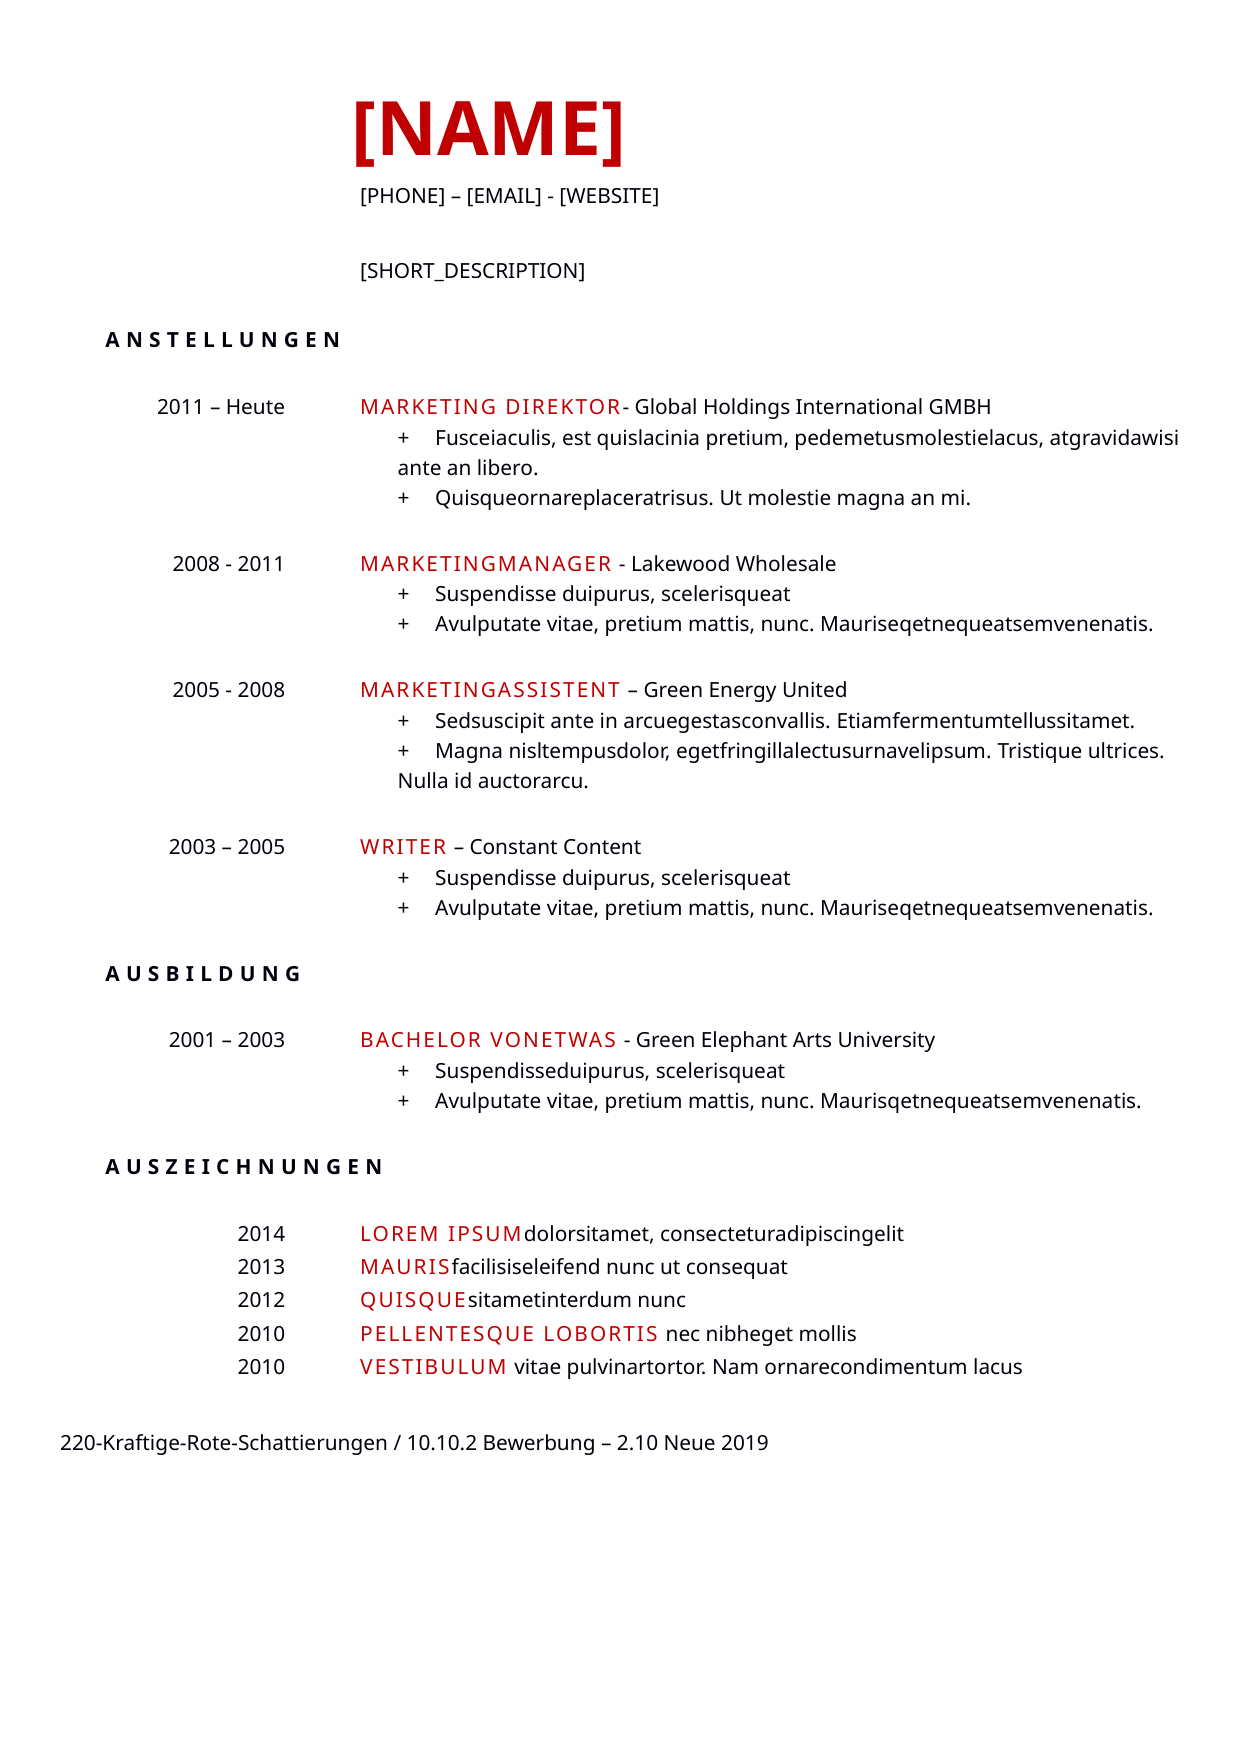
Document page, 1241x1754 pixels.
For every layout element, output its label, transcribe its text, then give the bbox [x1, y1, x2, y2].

list Avulputate vitae, pretium mattis, nunc. Mauriseqetnequeatsemvenenatis. [397, 891, 1180, 921]
list Suspendisse duipurus, scelerisqueat [397, 861, 1180, 891]
text 220-Kraftige-Rote-Schattierungen / 10.10.2 Bewerbung – 2.10 Neue 2019 [60, 1428, 1180, 1457]
text 2012 Quisquesitametinterdum nunc [60, 1281, 1180, 1314]
text [NAME] [60, 75, 1180, 177]
text 2008 - 2011 MARKETINGMANAGER - Lakewood Wholesale [60, 544, 1180, 578]
list Fusceiaculis, est quislacinia pretium, pedemetusmolestielacus, atgravidawisi ante an libero. [397, 421, 1180, 481]
list Avulputate vitae, pretium mattis, nunc. Maurisqetnequeatsemvenenatis. [397, 1084, 1180, 1114]
list Avulputate vitae, pretium mattis, nunc. Mauriseqetnequeatsemvenenatis. [397, 608, 1180, 638]
text [SHORT_DESCRIPTION] [360, 244, 1180, 288]
list Suspendisseduipurus, scelerisqueat [397, 1054, 1180, 1084]
text 2010 Pellentesque lobortis nec nibheget mollis [60, 1314, 1180, 1348]
text 2011 – Heute MARKETING DIREkTOR- Global Holdings International GMBH [60, 388, 1180, 421]
text [PHONE] – [EMAIL] - [WEBSITE] [60, 177, 1180, 211]
text 2010 Vestibulum vitae pulvinartortor. Nam ornarecondimentum lacus [60, 1348, 1180, 1381]
list Suspendisse duipurus, scelerisqueat [397, 578, 1180, 608]
text 2013 Maurisfacilisiseleifend nunc ut consequat [60, 1248, 1180, 1281]
list Magna nisltempusdolor, egetfringillalectusurnavelipsum. Tristique ultrices. Nulla id auctorarcu. [397, 734, 1180, 794]
subtitle AUSBILDUNG [60, 954, 1180, 988]
list Sedsuscipit ante in arcuegestasconvallis. Etiamfermentumtellussitamet. [397, 704, 1180, 734]
subtitle AUSZEICHNUNGEN [60, 1148, 1180, 1181]
list Quisqueornareplaceratrisus. Ut molestie magna an mi. [397, 481, 1180, 511]
text 2001 – 2003 BACHELOR VONETWAS - Green Elephant Arts University [60, 1021, 1180, 1054]
text 2005 - 2008 MARKETINGASSISTENT – Green Energy United [60, 671, 1180, 704]
text 2014 Lorem ipsumdolorsitamet, consecteturadipiscingelit [60, 1214, 1180, 1248]
subtitle ANSTELLUNGEN [60, 321, 1180, 354]
text 2003 – 2005 WRITER – Constant Content [60, 828, 1180, 861]
